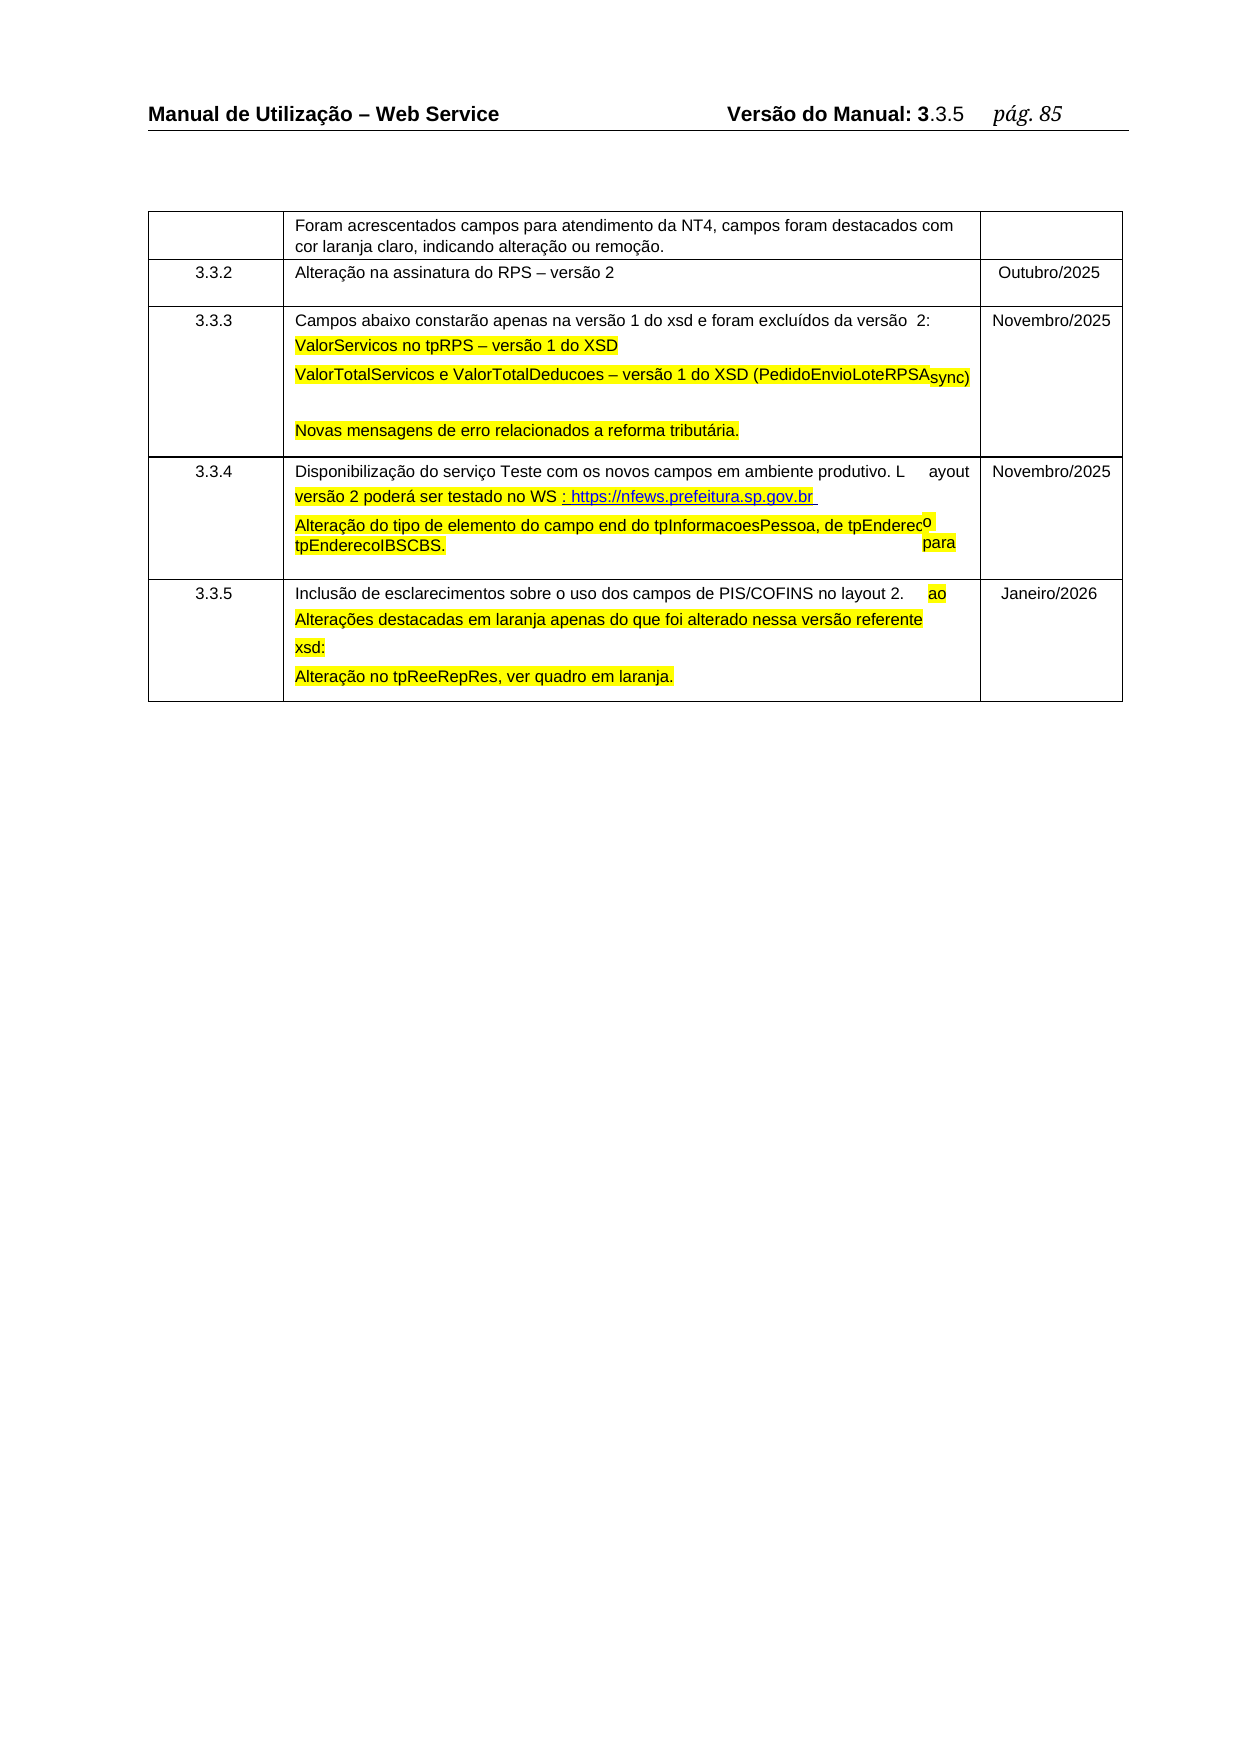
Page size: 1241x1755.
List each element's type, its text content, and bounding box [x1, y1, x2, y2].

table_header [149, 212, 283, 258]
table_cell Novembro/2025 [981, 307, 1122, 456]
table_cell [284, 307, 295, 456]
table_header Foram acrescentados campos para atendimento da NT4, campos foram destacados c cor laranja claro, indicando alteração ou remoção. [284, 212, 931, 258]
table_cell [970, 458, 980, 579]
table_cell ValorServicos no tpRPS – versão 1 do XSD ValorTotalServicos e ValorTotalDeducoes – versão 1 do XSD (PedidoEnvioLoteRPSA Novas mensagens de erro relacionados a reforma tributária. [295, 331, 931, 456]
table_cell [284, 580, 295, 701]
table_cell Disponibilização do serviço Teste com os novos campos em ambiente produtivo. L [295, 458, 931, 482]
table_header om [931, 212, 980, 258]
table_cell Outubro/2025 [981, 260, 1122, 306]
table_cell ao [931, 580, 980, 701]
subtitle Manual de Utilização – Web Service Versão do Manual: 3.3.5 pág. 85 [148, 99, 1068, 127]
table_cell o para [931, 482, 969, 579]
table_cell Alterações destacadas em laranja apenas do que foi alterado nessa versão referente xsd: Alteração no tpReeRepRes, ver quadro em laranja. [295, 604, 904, 701]
table_cell Janeiro/2026 [981, 580, 1122, 701]
table_cell versão 2 poderá ser testado no WS : https://nfews.prefeitura.sp.gov.br Alteração do tipo de elemento do campo end do tpInformacoesPessoa, de tpEnderec tpEnderecoIBSCBS. [295, 482, 931, 579]
table_cell 3.3.2 [149, 260, 283, 306]
table_cell ayout [931, 458, 969, 482]
table_cell Novembro/2025 [981, 458, 1122, 579]
table_cell Alteração na assinatura do RPS – versão 2 [284, 260, 931, 306]
table_header [981, 212, 1122, 258]
table_cell sync) [931, 307, 980, 456]
table_cell [905, 580, 931, 701]
table_cell 3.3.4 [149, 458, 283, 579]
table_cell 3.3.3 [149, 307, 283, 456]
table_cell Inclusão de esclarecimentos sobre o uso dos campos de PIS/COFINS no layout 2. [295, 580, 904, 604]
table_cell Campos abaixo constarão apenas na versão 1 do xsd e foram excluídos da versão 2: [295, 307, 931, 331]
table_cell [284, 458, 295, 579]
table_cell 3.3.5 [149, 580, 283, 701]
table_cell [931, 260, 980, 306]
